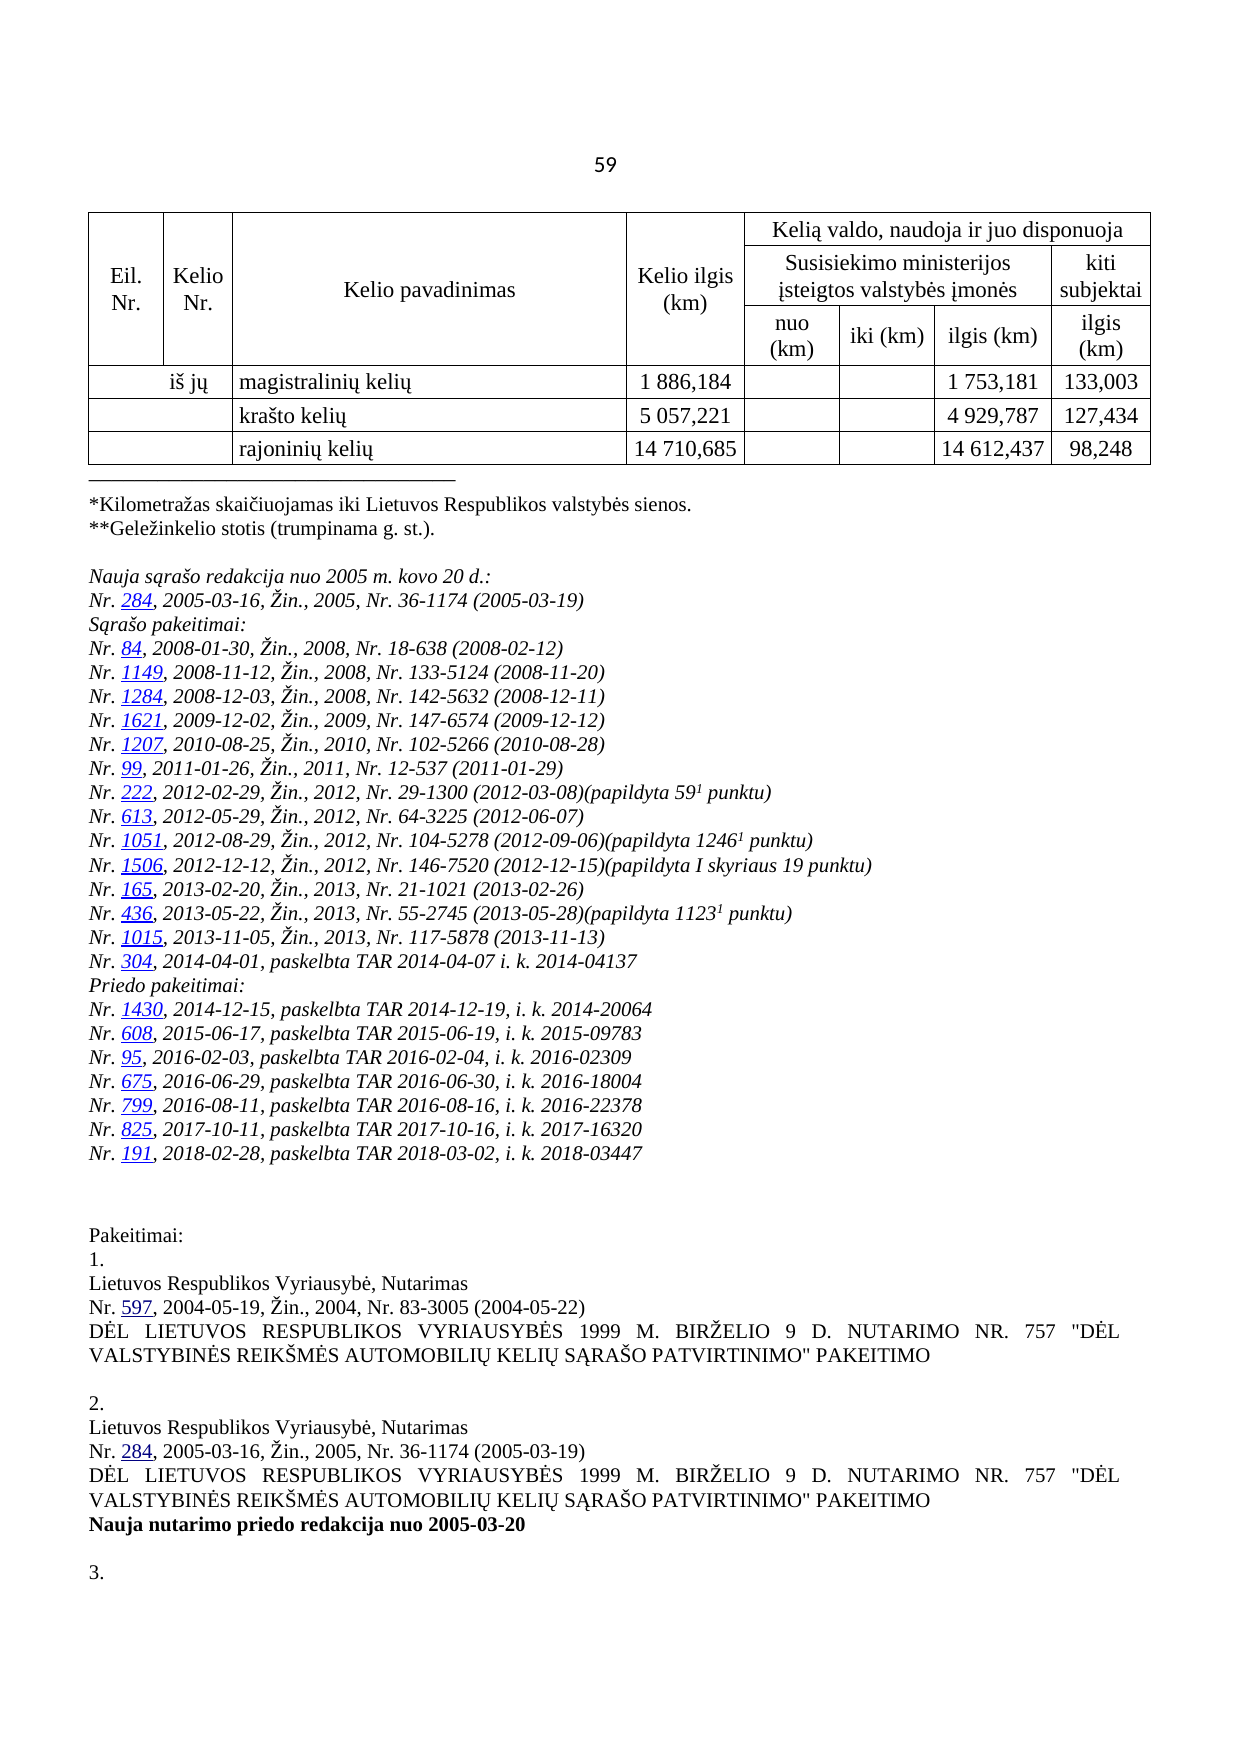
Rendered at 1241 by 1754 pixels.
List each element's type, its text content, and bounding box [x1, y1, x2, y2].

text Nr. 1149, 2008-11-12, Žin., 2008, Nr. 133-5124 (2008-11-20) [89, 660, 1121, 684]
table_cell Susisiekimo ministerijos įsteigtos valstybės įmonės [745, 246, 1051, 305]
text –––––––––––––––––––––––––––––––– [89, 465, 1121, 492]
table_cell 1 886,184 [627, 366, 744, 398]
text Nr. 1284, 2008-12-03, Žin., 2008, Nr. 142-5632 (2008-12-11) [89, 684, 1121, 708]
table_cell [840, 432, 934, 464]
text Nr. 222, 2012-02-29, Žin., 2012, Nr. 29-1300 (2012-03-08)(papildyta 591 punktu) [89, 780, 1121, 804]
table_cell 5 057,221 [627, 399, 744, 431]
table_cell [745, 432, 839, 464]
table_cell [163, 399, 232, 431]
text Lietuvos Respublikos Vyriausybė, Nutarimas [89, 1415, 1121, 1439]
text Nr. 1506, 2012-12-12, Žin., 2012, Nr. 146-7520 (2012-12-15)(papildyta I skyriaus 19 punktu) [89, 852, 1121, 877]
text Nr. 304, 2014-04-01, paskelbta TAR 2014-04-07 i. k. 2014-04137 [89, 949, 1121, 973]
table_header Kelio pavadinimas [233, 213, 626, 364]
text Nr. 675, 2016-06-29, paskelbta TAR 2016-06-30, i. k. 2016-18004 [89, 1069, 1121, 1093]
table_cell [89, 399, 163, 431]
text Nr. 1621, 2009-12-02, Žin., 2009, Nr. 147-6574 (2009-12-12) [89, 708, 1121, 732]
table_cell [89, 432, 163, 464]
table_cell [745, 399, 839, 431]
text Lietuvos Respublikos Vyriausybė, Nutarimas [89, 1271, 1121, 1295]
table_cell ilgis (km) [935, 306, 1051, 364]
table_cell krašto kelių [233, 399, 626, 431]
text 1. [89, 1247, 1121, 1271]
table_cell 1 753,181 [935, 366, 1051, 398]
table_cell 14 710,685 [627, 432, 744, 464]
table_cell [163, 432, 232, 464]
table_cell rajoninių kelių [233, 432, 626, 464]
text Pakeitimai: [89, 1223, 1121, 1247]
text Nr. 284, 2005-03-16, Žin., 2005, Nr. 36-1174 (2005-03-19) [89, 588, 1121, 612]
text Nr. 1051, 2012-08-29, Žin., 2012, Nr. 104-5278 (2012-09-06)(papildyta 12461 punktu) [89, 828, 1121, 852]
text Nr. 799, 2016-08-11, paskelbta TAR 2016-08-16, i. k. 2016-22378 [89, 1093, 1121, 1117]
text Nr. 1015, 2013-11-05, Žin., 2013, Nr. 117-5878 (2013-11-13) [89, 925, 1121, 949]
text Nauja sąrašo redakcija nuo 2005 m. kovo 20 d.: [89, 564, 1121, 588]
table_header Kelią valdo, naudoja ir juo disponuoja [745, 213, 1150, 245]
text Nr. 1430, 2014-12-15, paskelbta TAR 2014-12-19, i. k. 2014-20064 [89, 997, 1121, 1021]
text Nr. 825, 2017-10-11, paskelbta TAR 2017-10-16, i. k. 2017-16320 [89, 1117, 1121, 1141]
text Priedo pakeitimai: [89, 973, 1121, 997]
table_header Kelio ilgis (km) [627, 213, 744, 364]
text DĖL LIETUVOS RESPUBLIKOS VYRIAUSYBĖS 1999 M. BIRŽELIO 9 D. NUTARIMO NR. 757 "DĖL VALSTYBINĖS REIKŠMĖS AUTOMOBILIŲ KELIŲ SĄRAŠO PATVIRTINIMO" PAKEITIMO [89, 1463, 1121, 1512]
text 3. [89, 1560, 1121, 1584]
text Nr. 284, 2005-03-16, Žin., 2005, Nr. 36-1174 (2005-03-19) [89, 1439, 1121, 1463]
text 2. [89, 1391, 1121, 1415]
table_header Eil. Nr. [89, 213, 163, 364]
text Nr. 191, 2018-02-28, paskelbta TAR 2018-03-02, i. k. 2018-03447 [89, 1141, 1121, 1165]
table_cell [840, 399, 934, 431]
table_header Kelio Nr. [164, 213, 232, 364]
table_cell iš jų [163, 366, 232, 398]
table_cell [840, 366, 934, 398]
text Nr. 165, 2013-02-20, Žin., 2013, Nr. 21-1021 (2013-02-26) [89, 877, 1121, 901]
text Sąrašo pakeitimai: [89, 612, 1121, 636]
table_cell iki (km) [840, 306, 934, 364]
text Nr. 613, 2012-05-29, Žin., 2012, Nr. 64-3225 (2012-06-07) [89, 804, 1121, 828]
text Nr. 99, 2011-01-26, Žin., 2011, Nr. 12-537 (2011-01-29) [89, 756, 1121, 780]
table_cell 4 929,787 [935, 399, 1051, 431]
table_cell kiti subjektai [1052, 246, 1150, 305]
text Nr. 597, 2004-05-19, Žin., 2004, Nr. 83-3005 (2004-05-22) [89, 1295, 1121, 1319]
text Nr. 95, 2016-02-03, paskelbta TAR 2016-02-04, i. k. 2016-02309 [89, 1045, 1121, 1069]
table_cell 14 612,437 [935, 432, 1051, 464]
text Nr. 608, 2015-06-17, paskelbta TAR 2015-06-19, i. k. 2015-09783 [89, 1021, 1121, 1045]
text DĖL LIETUVOS RESPUBLIKOS VYRIAUSYBĖS 1999 M. BIRŽELIO 9 D. NUTARIMO NR. 757 "DĖL VALSTYBINĖS REIKŠMĖS AUTOMOBILIŲ KELIŲ SĄRAŠO PATVIRTINIMO" PAKEITIMO [89, 1319, 1121, 1367]
table_cell 98,248 [1052, 432, 1150, 464]
text Nr. 1207, 2010-08-25, Žin., 2010, Nr. 102-5266 (2010-08-28) [89, 732, 1121, 756]
text *Kilometražas skaičiuojamas iki Lietuvos Respublikos valstybės sienos. [89, 492, 1121, 516]
table_cell 133,003 [1052, 366, 1150, 398]
table_cell [745, 366, 839, 398]
text Nr. 84, 2008-01-30, Žin., 2008, Nr. 18-638 (2008-02-12) [89, 636, 1121, 660]
table_cell [89, 366, 163, 398]
table_cell ilgis (km) [1052, 306, 1150, 364]
text Nauja nutarimo priedo redakcija nuo 2005-03-20 [89, 1512, 1121, 1536]
table_cell 127,434 [1052, 399, 1150, 431]
table_cell magistralinių kelių [233, 366, 626, 398]
text Nr. 436, 2013-05-22, Žin., 2013, Nr. 55-2745 (2013-05-28)(papildyta 11231 punktu) [89, 901, 1121, 925]
table_cell nuo (km) [745, 306, 839, 364]
text **Geležinkelio stotis (trumpinama g. st.). [89, 516, 1121, 540]
